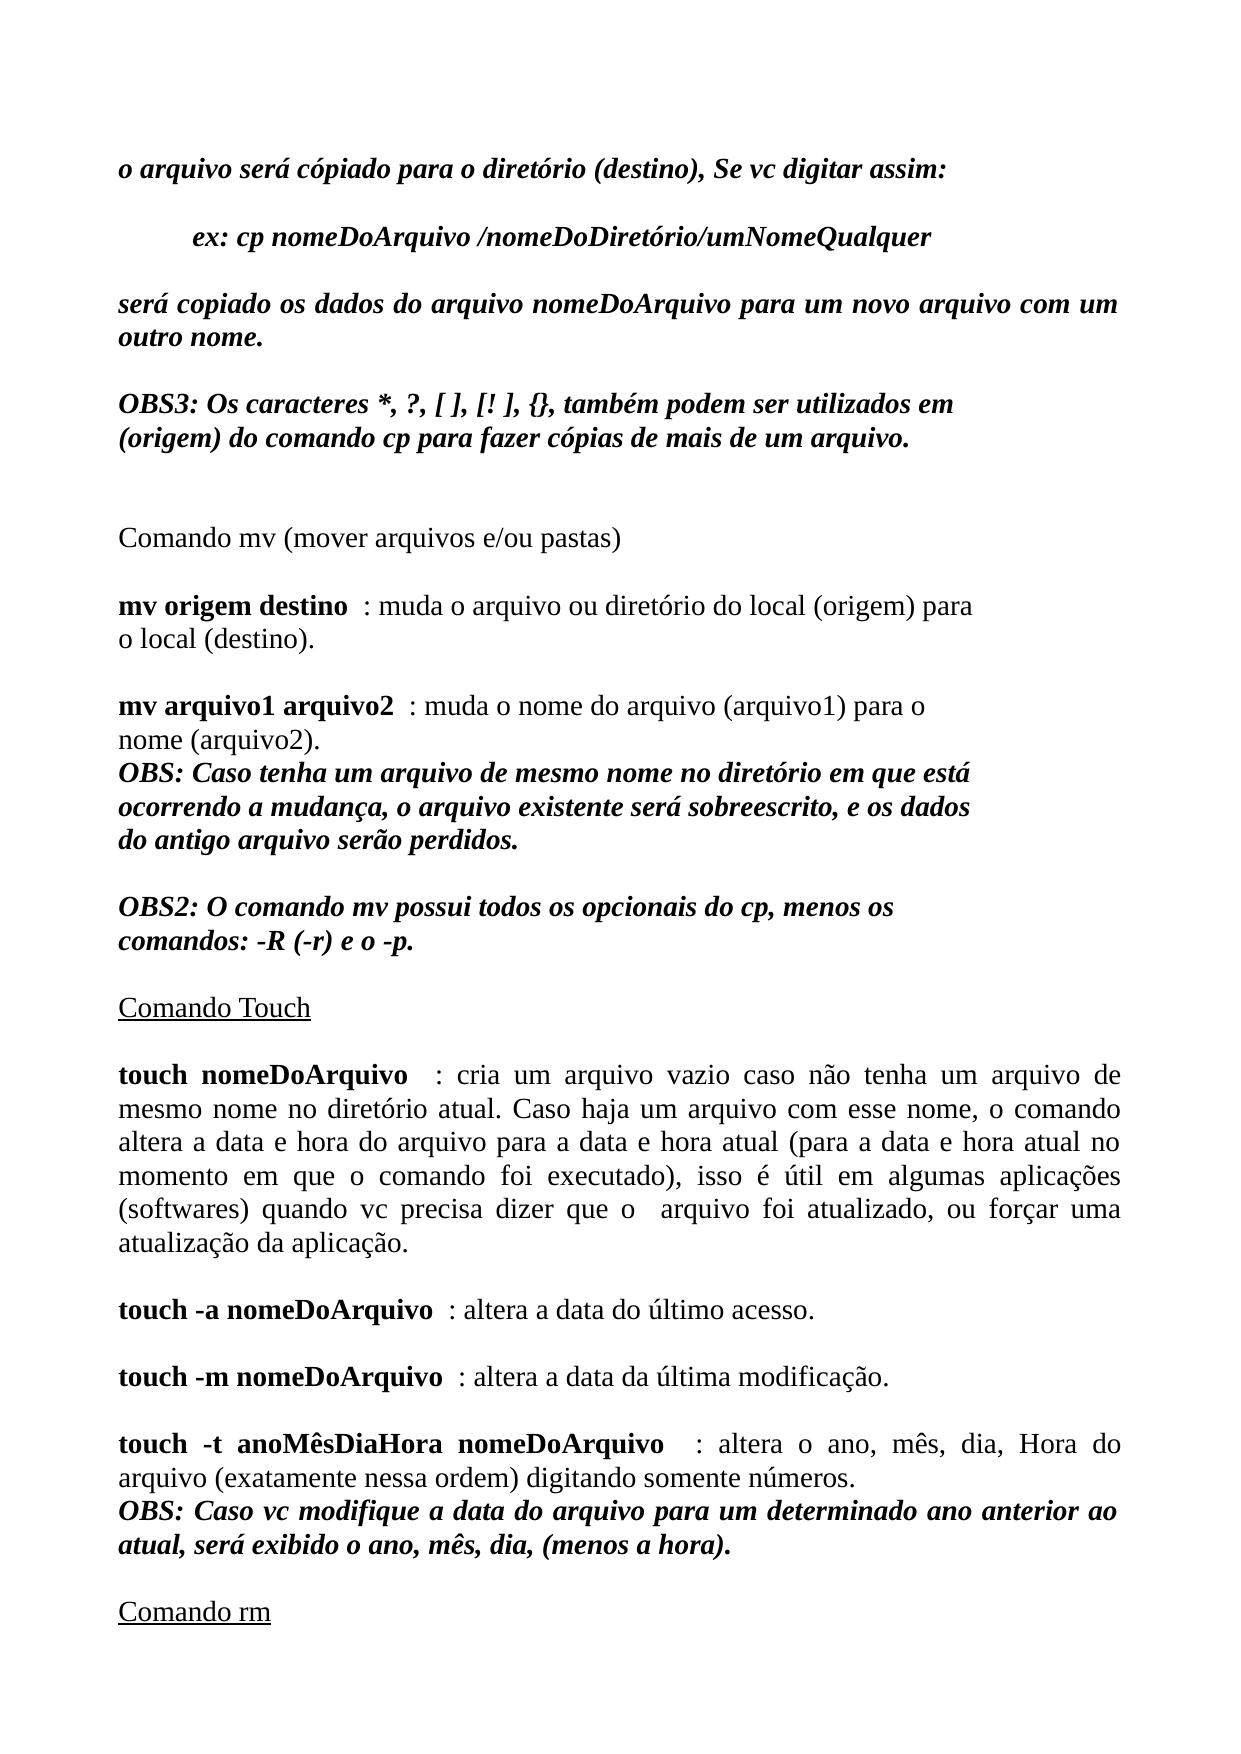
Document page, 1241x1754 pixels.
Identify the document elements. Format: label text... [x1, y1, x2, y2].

text OBS3: Os caracteres *, ?, [ ], [! ], {}, também podem ser utilizados em [118, 386, 1122, 420]
text OBS2: O comando mv possui todos os opcionais do cp, menos os [118, 889, 1122, 923]
text será copiado os dados do arquivo nomeDoArquivo para um novo arquivo com um outro nome. [118, 286, 1122, 353]
text nome (arquivo2). [118, 722, 1122, 755]
text (origem) do comando cp para fazer cópias de mais de um arquivo. [118, 420, 1122, 453]
text ocorrendo a mudança, o arquivo existente será sobreescrito, e os dados [118, 789, 1122, 822]
text o local (destino). [118, 621, 1122, 655]
text Comando rm [118, 1594, 1122, 1627]
text touch -t anoMêsDiaHora nomeDoArquivo : altera o ano, mês, dia, Hora do arquivo (exatamente nessa ordem) digitando somente números. [118, 1426, 1122, 1493]
text touch nomeDoArquivo : cria um arquivo vazio caso não tenha um arquivo de mesmo nome no diretório atual. Caso haja um arquivo com esse nome, o comando altera a data e hora do arquivo para a data e hora atual (para a data e hora atual no momento em que o comando foi executado), isso é útil em algumas aplicações (softwares) quando vc precisa dizer que o arquivo foi atualizado, ou forçar uma atualização da aplicação. [118, 1057, 1122, 1258]
text comandos: -R (-r) e o -p. [118, 923, 1122, 957]
text o arquivo será cópiado para o diretório (destino), Se vc digitar assim: [118, 152, 1122, 185]
text mv arquivo1 arquivo2 : muda o nome do arquivo (arquivo1) para o [118, 688, 1122, 722]
text do antigo arquivo serão perdidos. [118, 822, 1122, 856]
text ex: cp nomeDoArquivo /nomeDoDiretório/umNomeQualquer [118, 219, 1122, 252]
text touch -m nomeDoArquivo : altera a data da última modificação. [118, 1359, 1122, 1393]
text Comando mv (mover arquivos e/ou pastas) [118, 521, 1122, 554]
text OBS: Caso tenha um arquivo de mesmo nome no diretório em que está [118, 755, 1122, 789]
text OBS: Caso vc modifique a data do arquivo para um determinado ano anterior ao atual, será exibido o ano, mês, dia, (menos a hora). [118, 1493, 1122, 1560]
text Comando Touch [118, 990, 1122, 1024]
text mv origem destino : muda o arquivo ou diretório do local (origem) para [118, 588, 1122, 621]
text touch -a nomeDoArquivo : altera a data do último acesso. [118, 1292, 1122, 1326]
